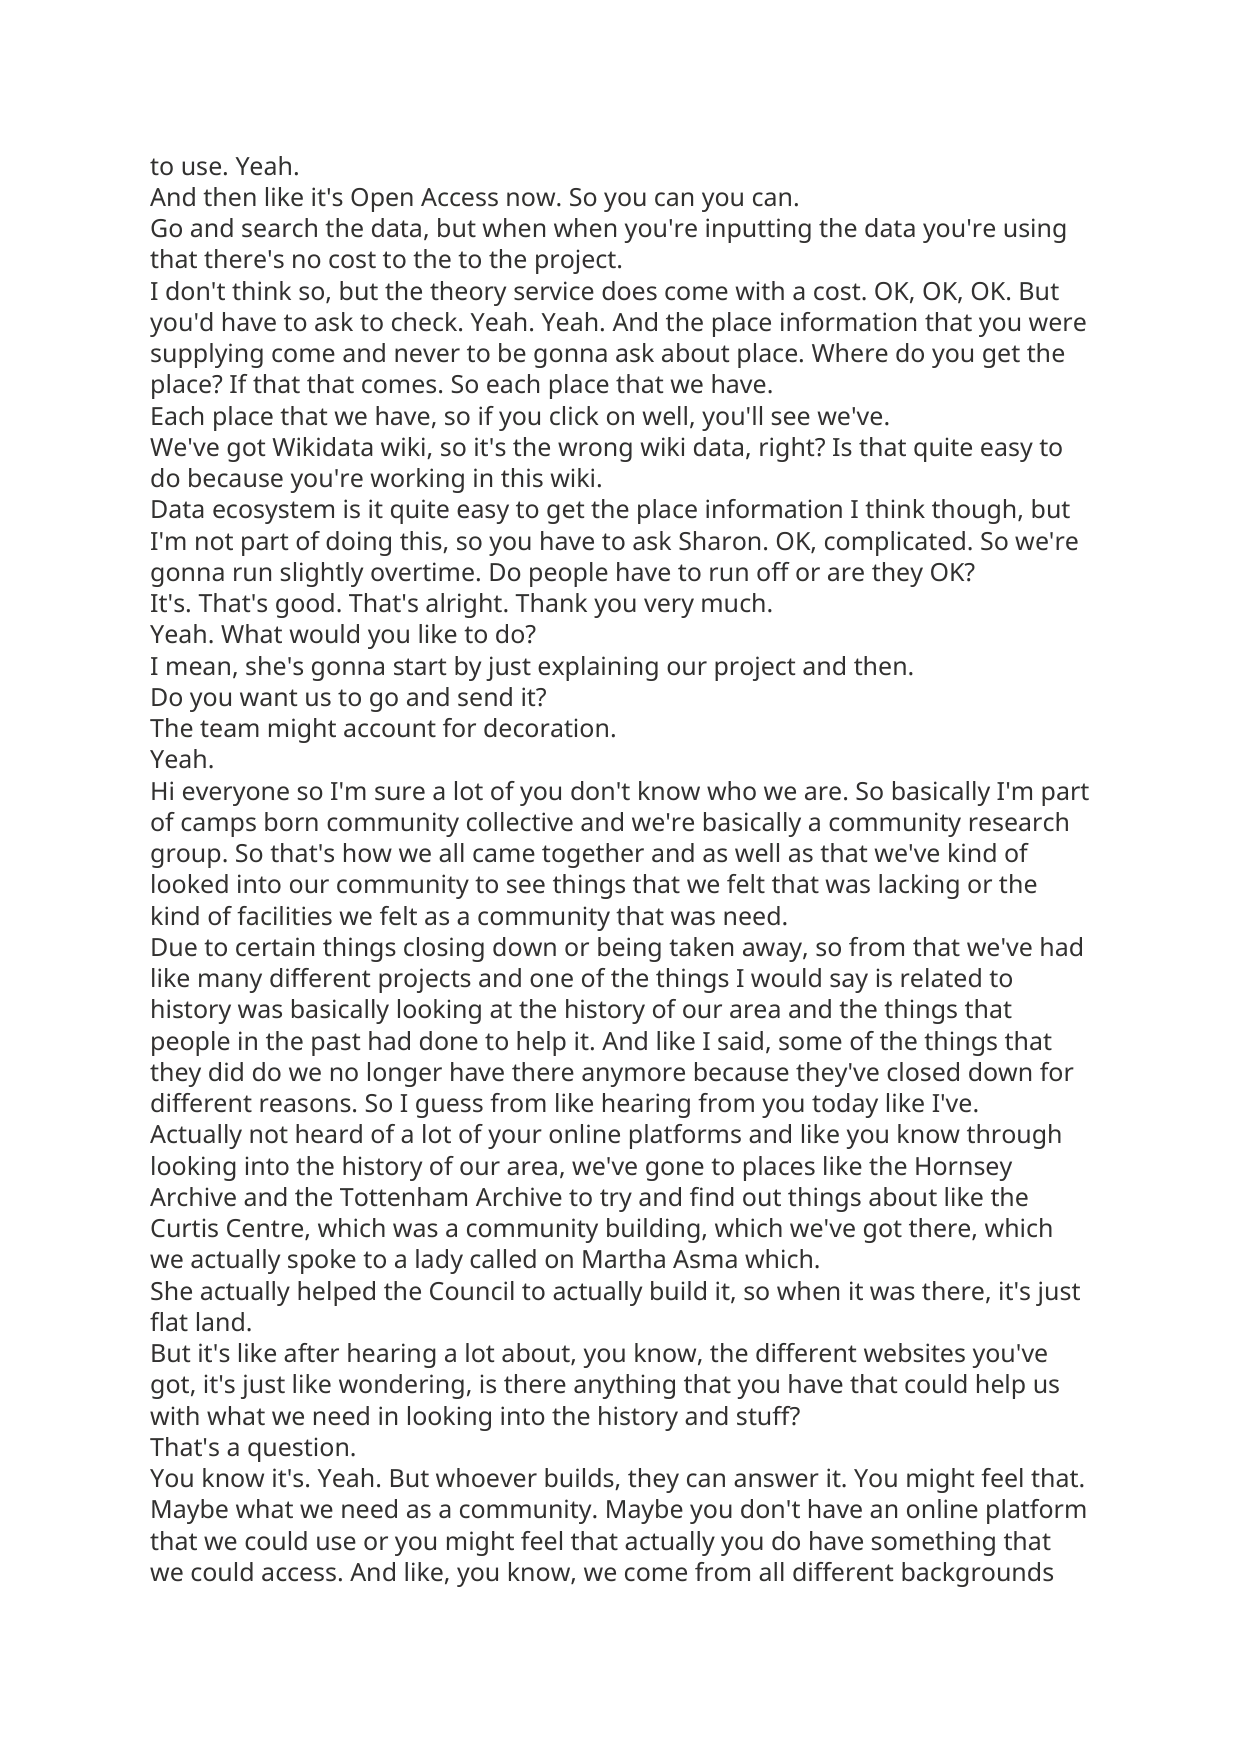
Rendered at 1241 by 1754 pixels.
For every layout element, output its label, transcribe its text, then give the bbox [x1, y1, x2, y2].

text to use. Yeah. And then like it's Open Access now. So you can you can. Go and search the data, but when when you're inputting the data you're using that there's no cost to the to the project. I don't think so, but the theory service does come with a cost. OK, OK, OK. But you'd have to ask to check. Yeah. Yeah. And the place information that you were supplying come and never to be gonna ask about place. Where do you get the place? If that that comes. So each place that we have. Each place that we have, so if you click on well, you'll see we've. We've got Wikidata wiki, so it's the wrong wiki data, right? Is that quite easy to do because you're working in this wiki. Data ecosystem is it quite easy to get the place information I think though, but I'm not part of doing this, so you have to ask Sharon. OK, complicated. So we're gonna run slightly overtime. Do people have to run off or are they OK? It's. That's good. That's alright. Thank you very much. Yeah. What would you like to do? I mean, she's gonna start by just explaining our project and then. Do you want us to go and send it? The team might account for decoration. Yeah. Hi everyone so I'm sure a lot of you don't know who we are. So basically I'm part of camps born community collective and we're basically a community research group. So that's how we all came together and as well as that we've kind of looked into our community to see things that we felt that was lacking or the kind of facilities we felt as a community that was need. Due to certain things closing down or being taken away, so from that we've had like many different projects and one of the things I would say is related to history was basically looking at the history of our area and the things that people in the past had done to help it. And like I said, some of the things that they did do we no longer have there anymore because they've closed down for different reasons. So I guess from like hearing from you today like I've. Actually not heard of a lot of your online platforms and like you know through looking into the history of our area, we've gone to places like the Hornsey Archive and the Tottenham Archive to try and find out things about like the Curtis Centre, which was a community building, which we've got there, which we actually spoke to a lady called on Martha Asma which. She actually helped the Council to actually build it, so when it was there, it's just flat land. But it's like after hearing a lot about, you know, the different websites you've got, it's just like wondering, is there anything that you have that could help us with what we need in looking into the history and stuff? That's a question. You know it's. Yeah. But whoever builds, they can answer it. You might feel that. Maybe what we need as a community. Maybe you don't have an online platform that we could use or you might feel that actually you do have something that we could access. And like, you know, we come from all different backgrounds [150, 150, 1090, 1587]
